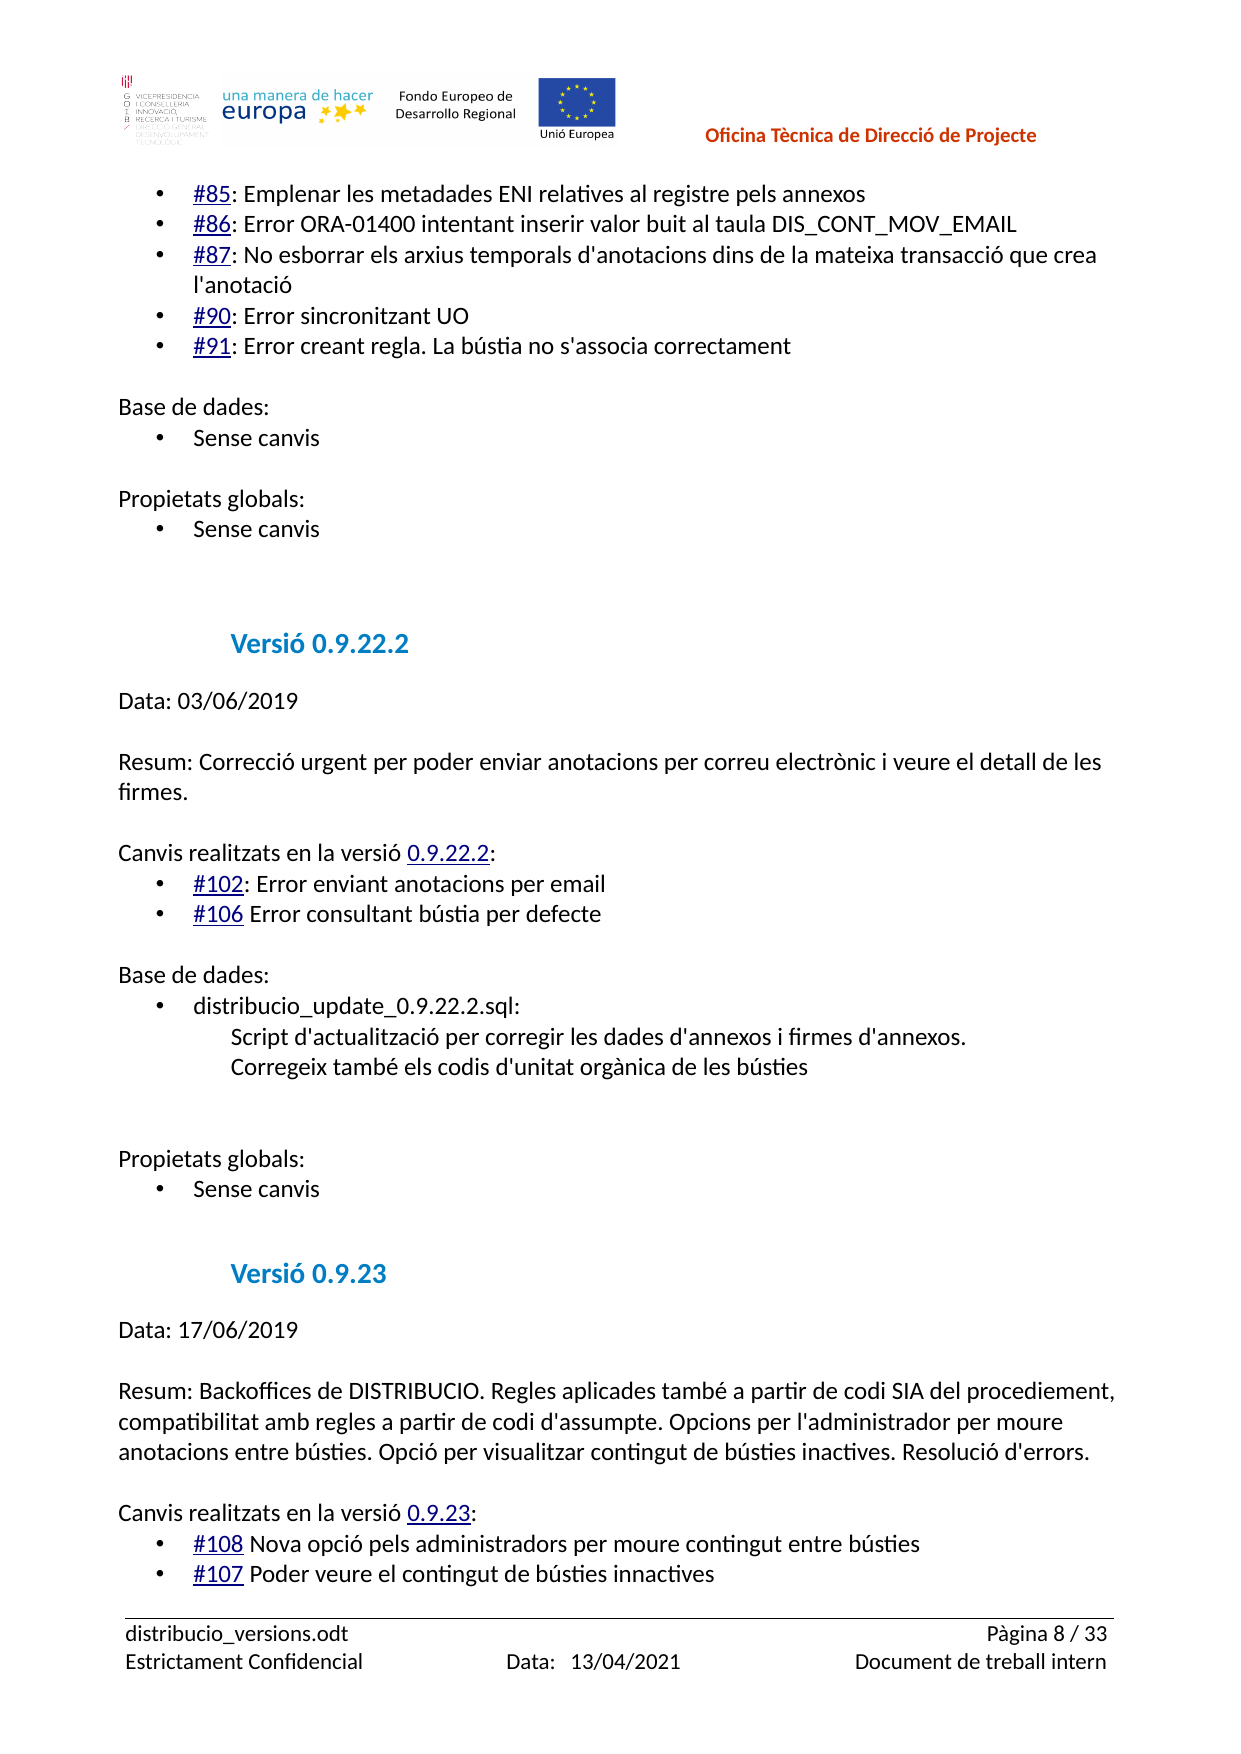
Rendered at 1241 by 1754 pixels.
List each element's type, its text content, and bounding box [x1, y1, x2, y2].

list Sense canvis [156, 422, 1122, 452]
text Canvis realitzats en la versió 0.9.22.2: [118, 837, 1122, 868]
text Resum: Backoffices de DISTRIBUCIO. Regles aplicades també a partir de codi SIA del procediement, compatibilitat amb regles a partir de codi d'assumpte. Opcions per l'administrador per moure anotacions entre bústies. Opció per visualitzar contingut de bústies inactives. Resolució d'errors. [118, 1375, 1122, 1467]
picture [118, 73, 213, 147]
text Propietats globals: [118, 1143, 1122, 1173]
text Base de dades: [118, 391, 1122, 422]
subtitle Versió 0.9.22.2 [153, 626, 1122, 661]
list #87: No esborrar els arxius temporals d'anotacions dins de la mateixa transacció que crea l'anotació [156, 239, 1122, 300]
text Canvis realitzats en la versió 0.9.23: [118, 1497, 1122, 1528]
list Script d'actualització per corregir les dades d'annexos i firmes d'annexos. [193, 1021, 1122, 1051]
list #86: Error ORA-01400 intentant inserir valor buit al taula DIS_CONT_MOV_EMAIL [156, 208, 1122, 239]
list #90: Error sincronitzant UO [156, 300, 1122, 330]
list #108 Nova opció pels administradors per moure contingut entre bústies [156, 1528, 1122, 1558]
list #106 Error consultant bústia per defecte [156, 898, 1122, 929]
list #102: Error enviant anotacions per email [156, 868, 1122, 898]
list Sense canvis [156, 513, 1122, 544]
list #107 Poder veure el contingut de bústies innactives [156, 1558, 1122, 1589]
text Base de dades: [118, 959, 1122, 990]
text Data: 17/06/2019 [118, 1314, 1122, 1345]
picture [219, 73, 621, 147]
list Corregeix també els codis d'unitat orgànica de les bústies [193, 1051, 1122, 1082]
list distribucio_update_0.9.22.2.sql: [156, 990, 1122, 1021]
list #85: Emplenar les metadades ENI relatives al registre pels annexos [156, 178, 1122, 208]
text Data: 03/06/2019 [118, 685, 1122, 715]
list #91: Error creant regla. La bústia no s'associa correctament [156, 330, 1122, 361]
list Sense canvis [156, 1173, 1122, 1204]
subtitle Versió 0.9.23 [153, 1255, 1122, 1291]
text Propietats globals: [118, 483, 1122, 513]
text Resum: Correcció urgent per poder enviar anotacions per correu electrònic i veure el detall de les firmes. [118, 746, 1122, 807]
